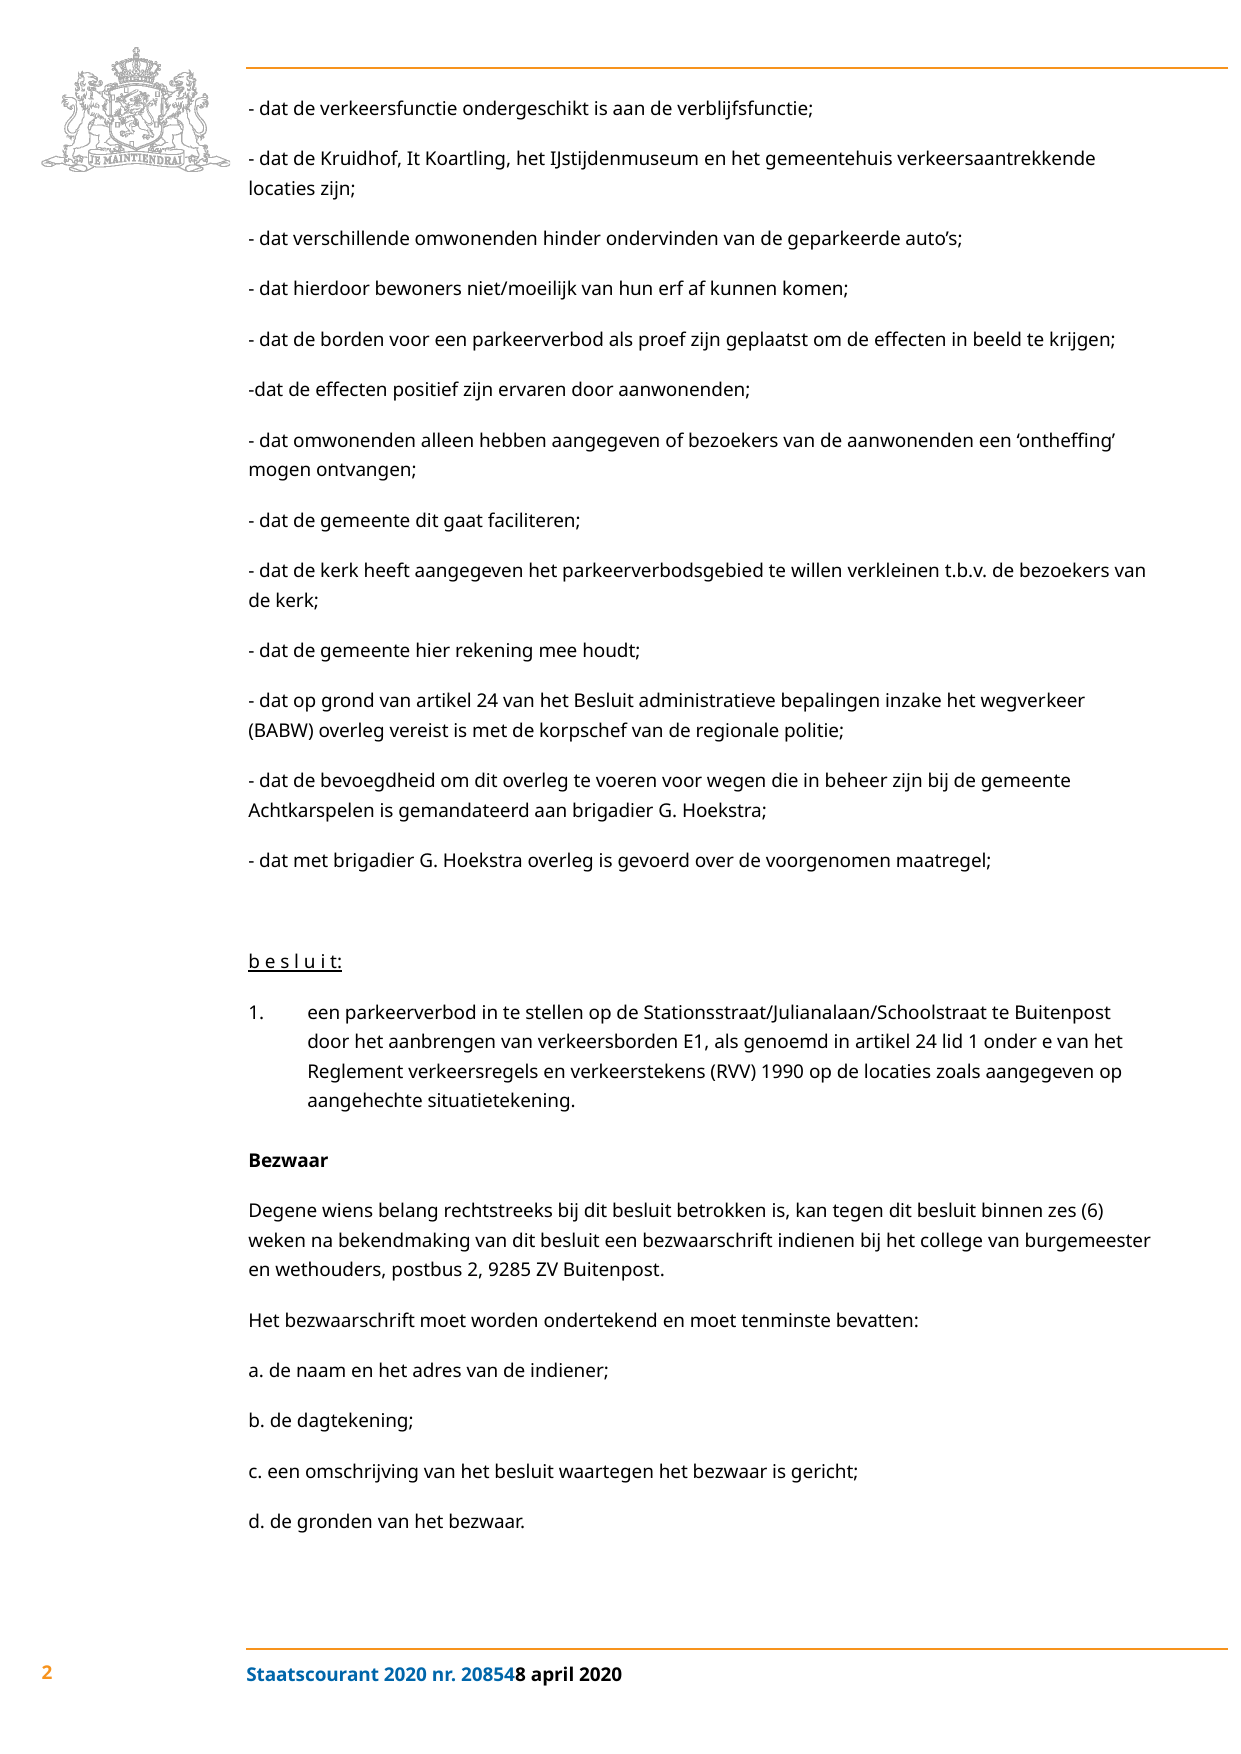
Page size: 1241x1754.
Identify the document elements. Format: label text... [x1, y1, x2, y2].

text - dat de Kruidhof, It Koartling, het IJstijdenmuseum en het gemeentehuis verkeersaantrekkende locaties zijn; [248, 145, 1152, 201]
text -dat de effecten positief zijn ervaren door aanwonenden; [248, 376, 1152, 402]
text - dat de borden voor een parkeerverbod als proef zijn geplaatst om de effecten in beeld te krijgen; [248, 326, 1152, 352]
text c. een omschrijving van het besluit waartegen het bezwaar is gericht; [248, 1458, 1152, 1484]
text - dat de verkeersfunctie ondergeschikt is aan de verblijfsfunctie; [248, 95, 1152, 121]
text Het bezwaarschrift moet worden ondertekend en moet tenminste bevatten: [248, 1307, 1152, 1333]
picture [41, 47, 231, 172]
text Bezwaar [248, 1147, 1152, 1173]
text d. de gronden van het bezwaar. [248, 1508, 1152, 1534]
text a. de naam en het adres van de indiener; [248, 1357, 1152, 1383]
text - dat op grond van artikel 24 van het Besluit administratieve bepalingen inzake het wegver­keer (BABW) overleg vereist is met de korpschef van de regionale politie; [248, 688, 1152, 743]
list een parkeerverbod in te stellen op de Stationsstraat/Julianalaan/Schoolstraat te Buitenpost door het aanbrengen van verkeersborden E1, als genoemd in artikel 24 lid 1 onder e van het Reglement verkeersregels en verkeerstekens (RVV) 1990 op de locaties zoals aangegeven op aangehechte situatietekening. [248, 999, 1152, 1113]
text b e s l u i t: [248, 948, 1152, 974]
text - dat de gemeente dit gaat faciliteren; [248, 507, 1152, 533]
text - dat de bevoegdheid om dit overleg te voeren voor wegen die in beheer zijn bij de gemeente Achtkarspelen is gemandateerd aan brigadier G. Hoekstra; [248, 768, 1152, 823]
text b. de dagtekening; [248, 1408, 1152, 1433]
text - dat verschillende omwonenden hinder ondervinden van de geparkeerde auto’s; [248, 225, 1152, 251]
text Degene wiens belang rechtstreeks bij dit besluit betrokken is, kan tegen dit besluit binnen zes (6) weken na bekendmaking van dit besluit een bezwaarschrift indienen bij het college van burgemeester en wethouders, postbus 2, 9285 ZV Buitenpost. [248, 1197, 1152, 1282]
text - dat omwonenden alleen hebben aangegeven of bezoekers van de aanwonenden een ‘ontheffing’ mogen ontvangen; [248, 427, 1152, 482]
text - dat de gemeente hier rekening mee houdt; [248, 637, 1152, 663]
text - dat hierdoor bewoners niet/moeilijk van hun erf af kunnen komen; [248, 276, 1152, 301]
text - dat met brigadier G. Hoekstra overleg is gevoerd over de voorgenomen maatregel; [248, 848, 1152, 873]
text - dat de kerk heeft aangegeven het parkeerverbodsgebied te willen verkleinen t.b.v. de bezoekers van de kerk; [248, 557, 1152, 613]
